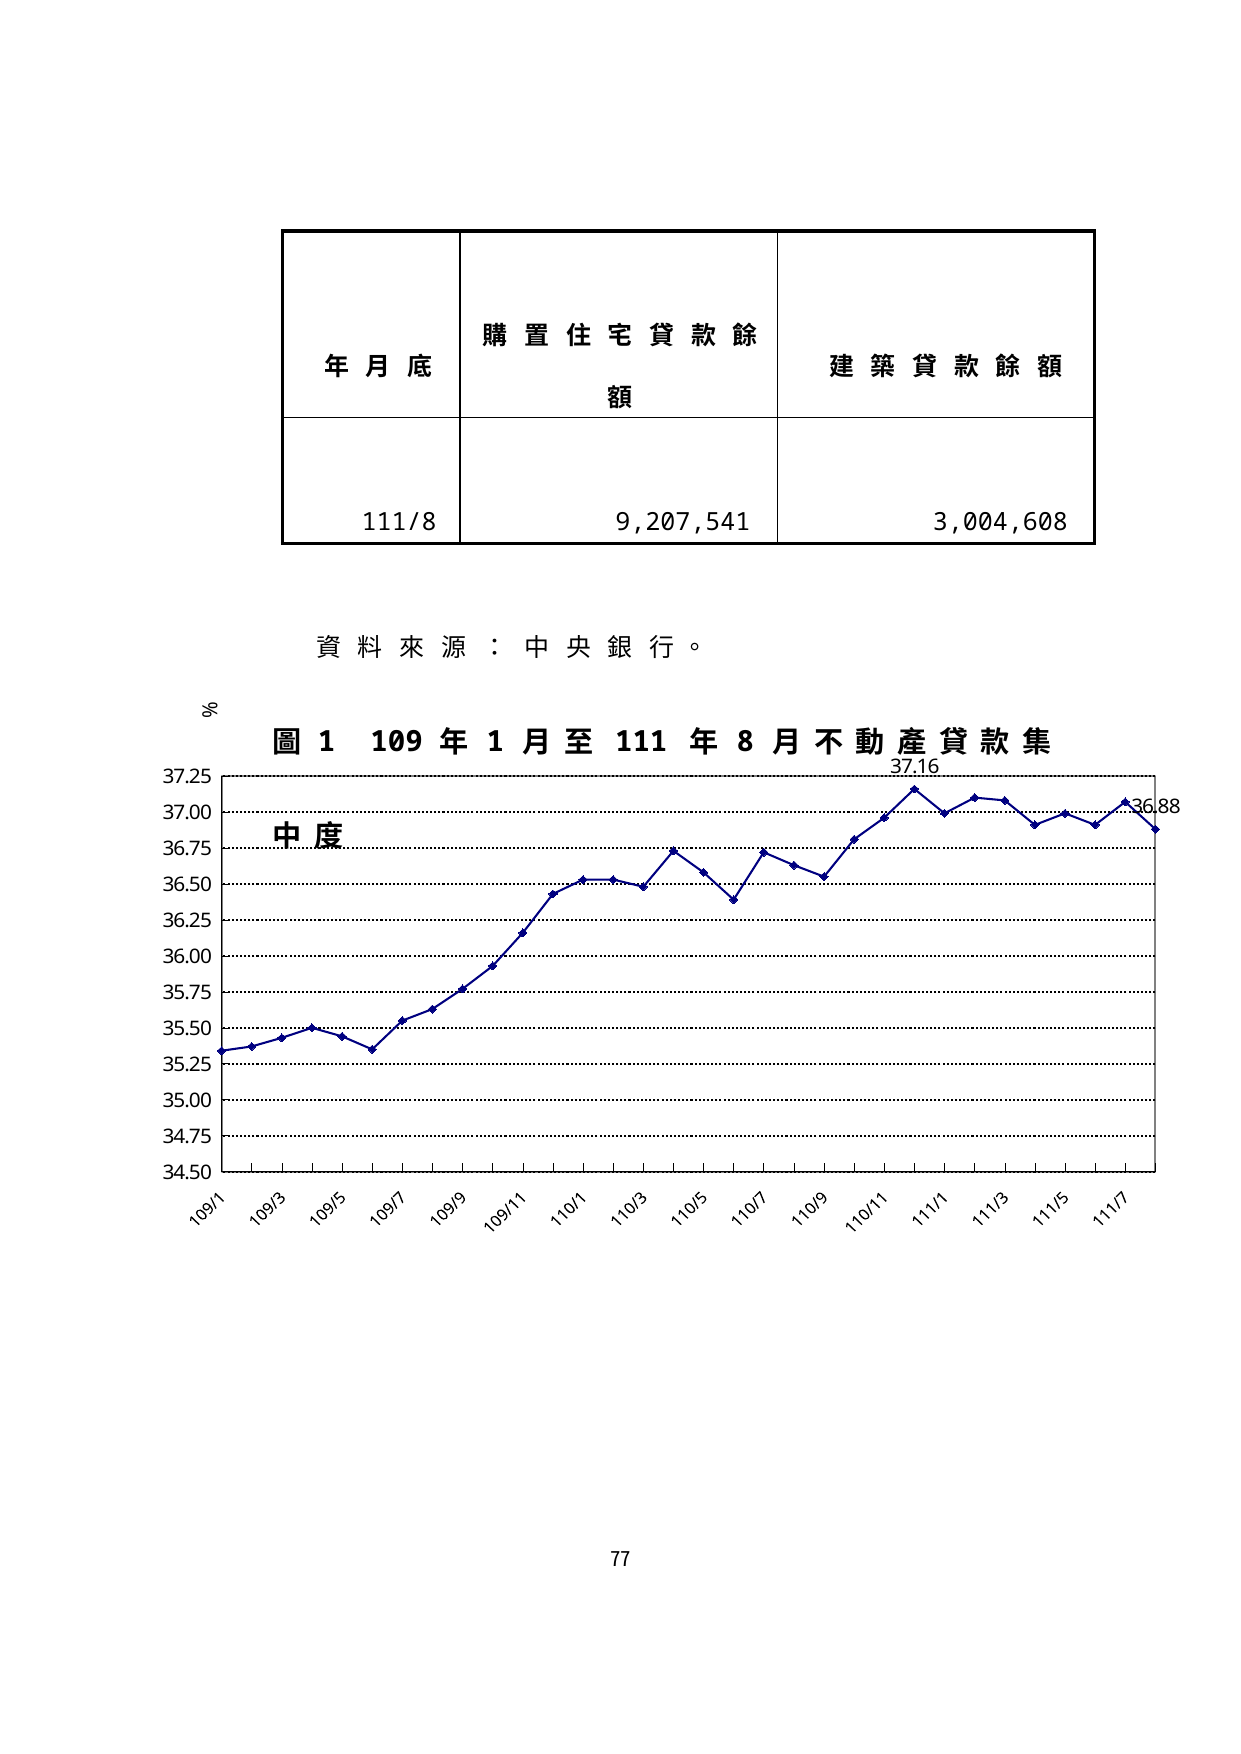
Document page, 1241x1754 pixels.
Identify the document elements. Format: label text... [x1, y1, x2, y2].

table_cell 3,004,608 [778, 418, 1093, 542]
table_header 購置住宅貸款餘額 [461, 233, 777, 417]
table_header 建築貸款餘額 [778, 233, 1093, 417]
text 資料來源：中央銀行。 [271, 604, 1058, 667]
table_cell 111/8 [284, 418, 459, 542]
table_cell 9,207,541 [461, 418, 777, 542]
table_header 年月底 [284, 233, 459, 417]
text 圖1 109年1月至111年8月不動產貸款集中度 [227, 667, 1058, 775]
